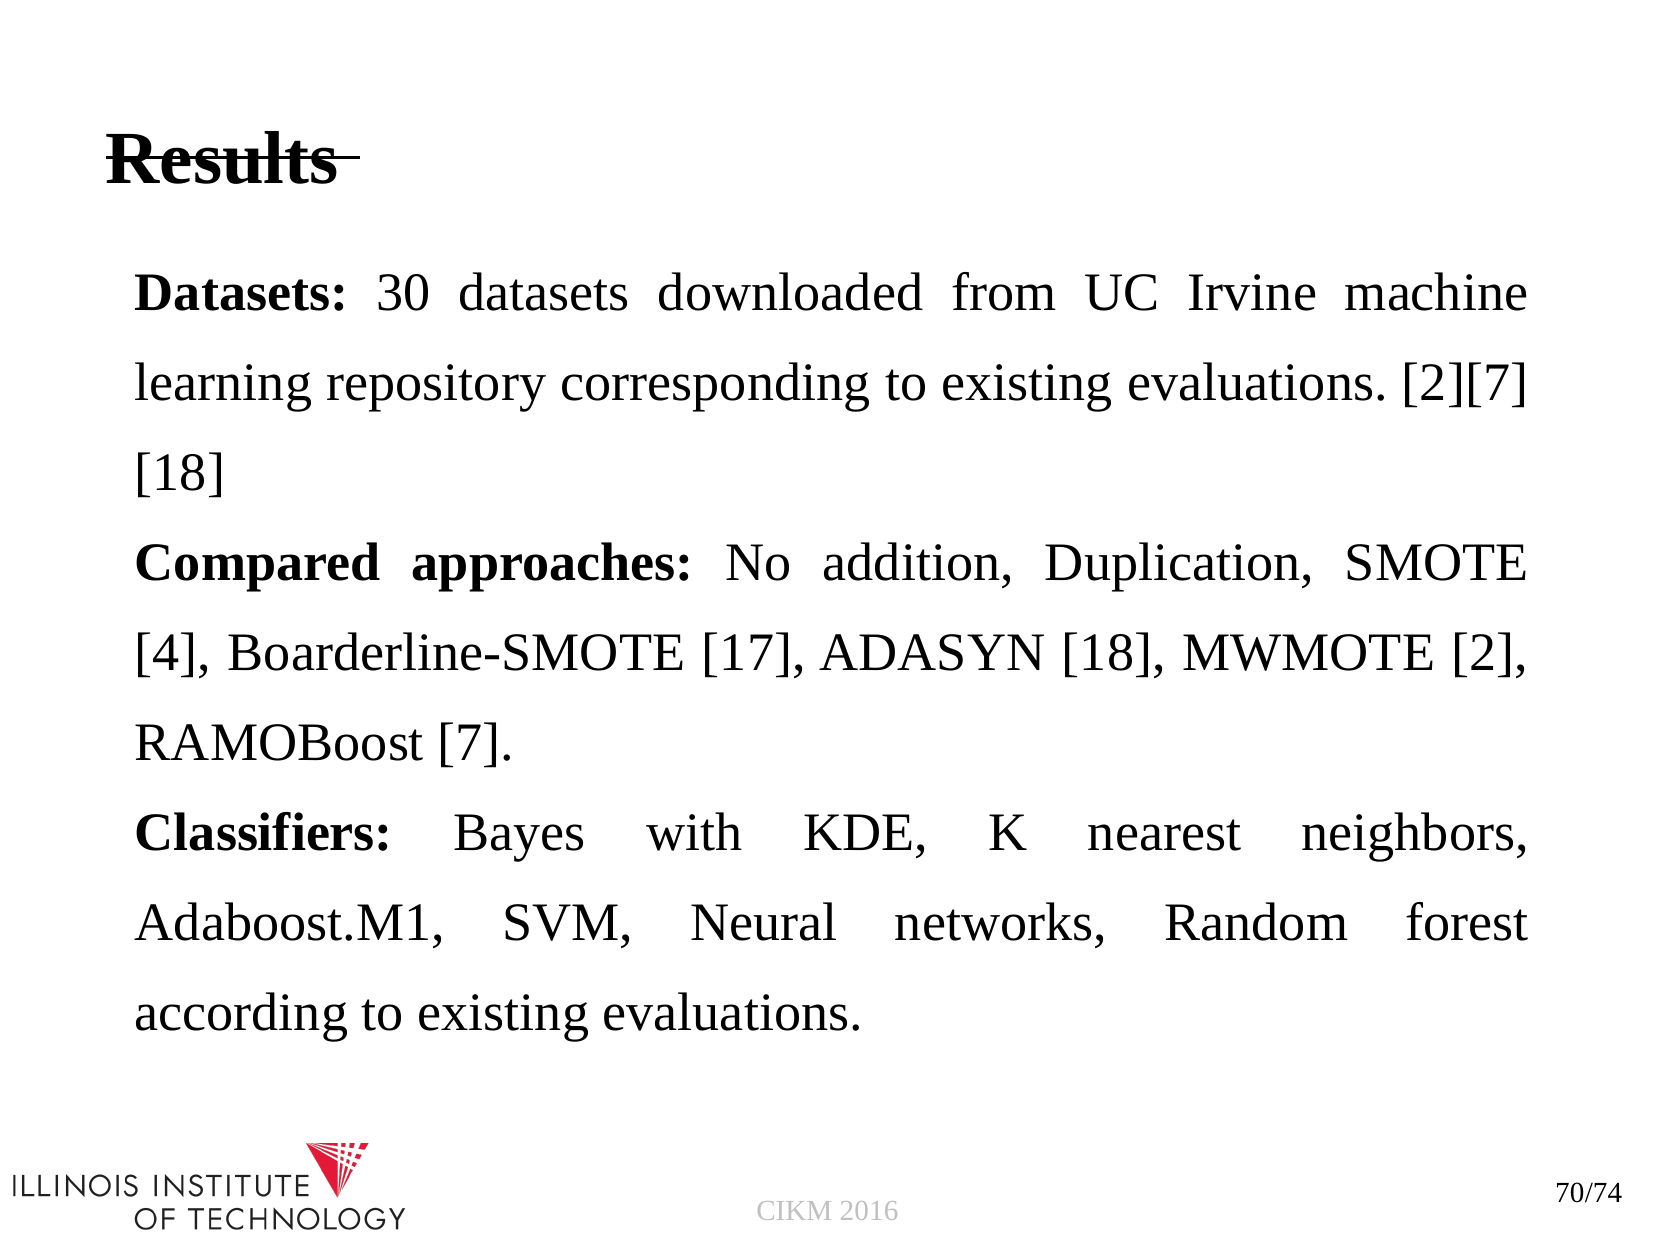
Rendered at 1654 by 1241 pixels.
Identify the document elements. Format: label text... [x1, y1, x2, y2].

text_box Datasets: 30 datasets downloaded from UC Irvine machine learning repository corresponding to existing evaluations. [2][7][18] Compared approaches: No addition, Duplication, SMOTE [4], Boarderline-SMOTE [17], ADASYN [18], MWMOTE [2], RAMOBoost [7]. Classifiers: Bayes with KDE, K nearest neighbors, Adaboost.M1, SVM, Neural networks, Random forest according to existing evaluations. [120, 225, 1546, 1204]
picture [13, 1142, 406, 1230]
text_box Results [90, 68, 991, 167]
